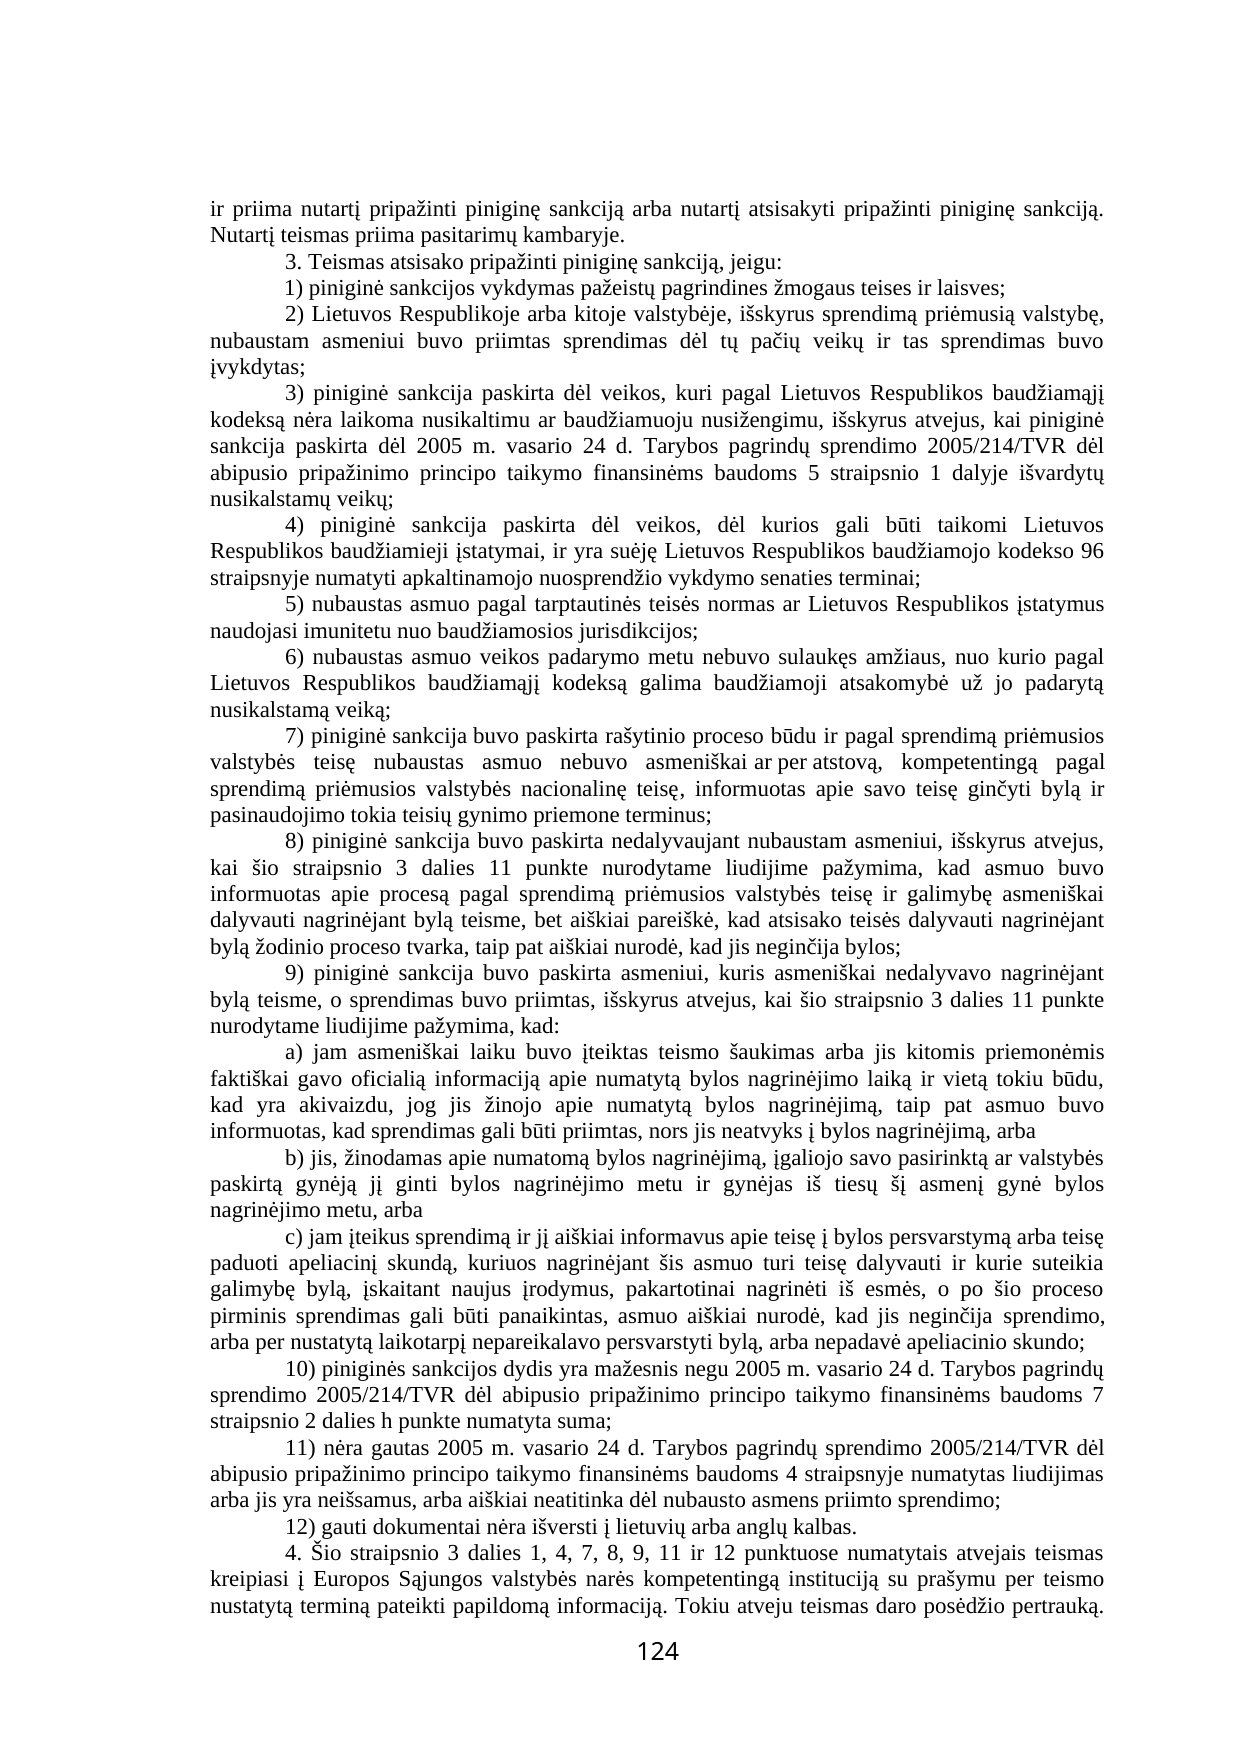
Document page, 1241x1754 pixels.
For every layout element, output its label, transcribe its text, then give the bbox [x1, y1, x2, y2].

text 2) Lietuvos Respublikoje arba kitoje valstybėje, išskyrus sprendimą priėmusią valstybę, nubaustam asmeniui buvo priimtas sprendimas dėl tų pačių veikų ir tas sprendimas buvo įvykdytas; [210, 300, 1106, 379]
text b) jis, žinodamas apie numatomą bylos nagrinėjimą, įgaliojo savo pasirinktą ar valstybės paskirtą gynėją jį ginti bylos nagrinėjimo metu ir gynėjas iš tiesų šį asmenį gynė bylos nagrinėjimo metu, arba [210, 1144, 1106, 1223]
text 3. Teismas atsisako pripažinti piniginę sankciją, jeigu: [210, 248, 1106, 274]
text 5) nubaustas asmuo pagal tarptautinės teisės normas ar Lietuvos Respublikos įstatymus naudojasi imunitetu nuo baudžiamosios jurisdikcijos; [210, 590, 1106, 643]
text ir priima nutartį pripažinti piniginę sankciją arba nutartį atsisakyti pripažinti piniginę sankciją. Nutartį teismas priima pasitarimų kambaryje. [210, 195, 1106, 248]
text 12) gauti dokumentai nėra išversti į lietuvių arba anglų kalbas. [210, 1513, 1106, 1539]
text c) jam įteikus sprendimą ir jį aiškiai informavus apie teisę į bylos persvarstymą arba teisę paduoti apeliacinį skundą, kuriuos nagrinėjant šis asmuo turi teisę dalyvauti ir kurie suteikia galimybę bylą, įskaitant naujus įrodymus, pakartotinai nagrinėti iš esmės, o po šio proceso pirminis sprendimas gali būti panaikintas, asmuo aiškiai nurodė, kad jis neginčija sprendimo, arba per nustatytą laikotarpį nepareikalavo persvarstyti bylą, arba nepadavė apeliacinio skundo; [210, 1223, 1106, 1354]
text 10) piniginės sankcijos dydis yra mažesnis negu 2005 m. vasario 24 d. Tarybos pagrindų sprendimo 2005/214/TVR dėl abipusio pripažinimo principo taikymo finansinėms baudoms 7 straipsnio 2 dalies h punkte numatyta suma; [210, 1354, 1106, 1434]
text 7) piniginė sankcija buvo paskirta rašytinio proceso būdu ir pagal sprendimą priėmusios valstybės teisę nubaustas asmuo nebuvo asmeniškai ar per atstovą, kompetentingą pagal sprendimą priėmusios valstybės nacionalinę teisę, informuotas apie savo teisę ginčyti bylą ir pasinaudojimo tokia teisių gynimo priemone terminus; [210, 722, 1106, 827]
text a) jam asmeniškai laiku buvo įteiktas teismo šaukimas arba jis kitomis priemonėmis faktiškai gavo oficialią informaciją apie numatytą bylos nagrinėjimo laiką ir vietą tokiu būdu, kad yra akivaizdu, jog jis žinojo apie numatytą bylos nagrinėjimą, taip pat asmuo buvo informuotas, kad sprendimas gali būti priimtas, nors jis neatvyks į bylos nagrinėjimą, arba [210, 1038, 1106, 1144]
text 11) nėra gautas 2005 m. vasario 24 d. Tarybos pagrindų sprendimo 2005/214/TVR dėl abipusio pripažinimo principo taikymo finansinėms baudoms 4 straipsnyje numatytas liudijimas arba jis yra neišsamus, arba aiškiai neatitinka dėl nubausto asmens priimto sprendimo; [210, 1434, 1106, 1513]
text 9) piniginė sankcija buvo paskirta asmeniui, kuris asmeniškai nedalyvavo nagrinėjant bylą teisme, o sprendimas buvo priimtas, išskyrus atvejus, kai šio straipsnio 3 dalies 11 punkte nurodytame liudijime pažymima, kad: [210, 959, 1106, 1038]
text 3) piniginė sankcija paskirta dėl veikos, kuri pagal Lietuvos Respublikos baudžiamąjį kodeksą nėra laikoma nusikaltimu ar baudžiamuoju nusižengimu, išskyrus atvejus, kai piniginė sankcija paskirta dėl 2005 m. vasario 24 d. Tarybos pagrindų sprendimo 2005/214/TVR dėl abipusio pripažinimo principo taikymo finansinėms baudoms 5 straipsnio 1 dalyje išvardytų nusikalstamų veikų; [210, 379, 1106, 511]
text 1) piniginė sankcijos vykdymas pažeistų pagrindines žmogaus teises ir laisves; [210, 274, 1106, 300]
text 8) piniginė sankcija buvo paskirta nedalyvaujant nubaustam asmeniui, išskyrus atvejus, kai šio straipsnio 3 dalies 11 punkte nurodytame liudijime pažymima, kad asmuo buvo informuotas apie procesą pagal sprendimą priėmusios valstybės teisę ir galimybę asmeniškai dalyvauti nagrinėjant bylą teisme, bet aiškiai pareiškė, kad atsisako teisės dalyvauti nagrinėjant bylą žodinio proceso tvarka, taip pat aiškiai nurodė, kad jis neginčija bylos; [210, 827, 1106, 959]
text 4) piniginė sankcija paskirta dėl veikos, dėl kurios gali būti taikomi Lietuvos Respublikos baudžiamieji įstatymai, ir yra suėję Lietuvos Respublikos baudžiamojo kodekso 96 straipsnyje numatyti apkaltinamojo nuosprendžio vykdymo senaties terminai; [210, 511, 1106, 590]
text 4. Šio straipsnio 3 dalies 1, 4, 7, 8, 9, 11 ir 12 punktuose numatytais atvejais teismas kreipiasi į Europos Sąjungos valstybės narės kompetentingą instituciją su prašymu per teismo nustatytą terminą pateikti papildomą informaciją. Tokiu atveju teismas daro posėdžio pertrauką. [210, 1539, 1106, 1618]
text 6) nubaustas asmuo veikos padarymo metu nebuvo sulaukęs amžiaus, nuo kurio pagal Lietuvos Respublikos baudžiamąjį kodeksą galima baudžiamoji atsakomybė už jo padarytą nusikalstamą veiką; [210, 643, 1106, 722]
